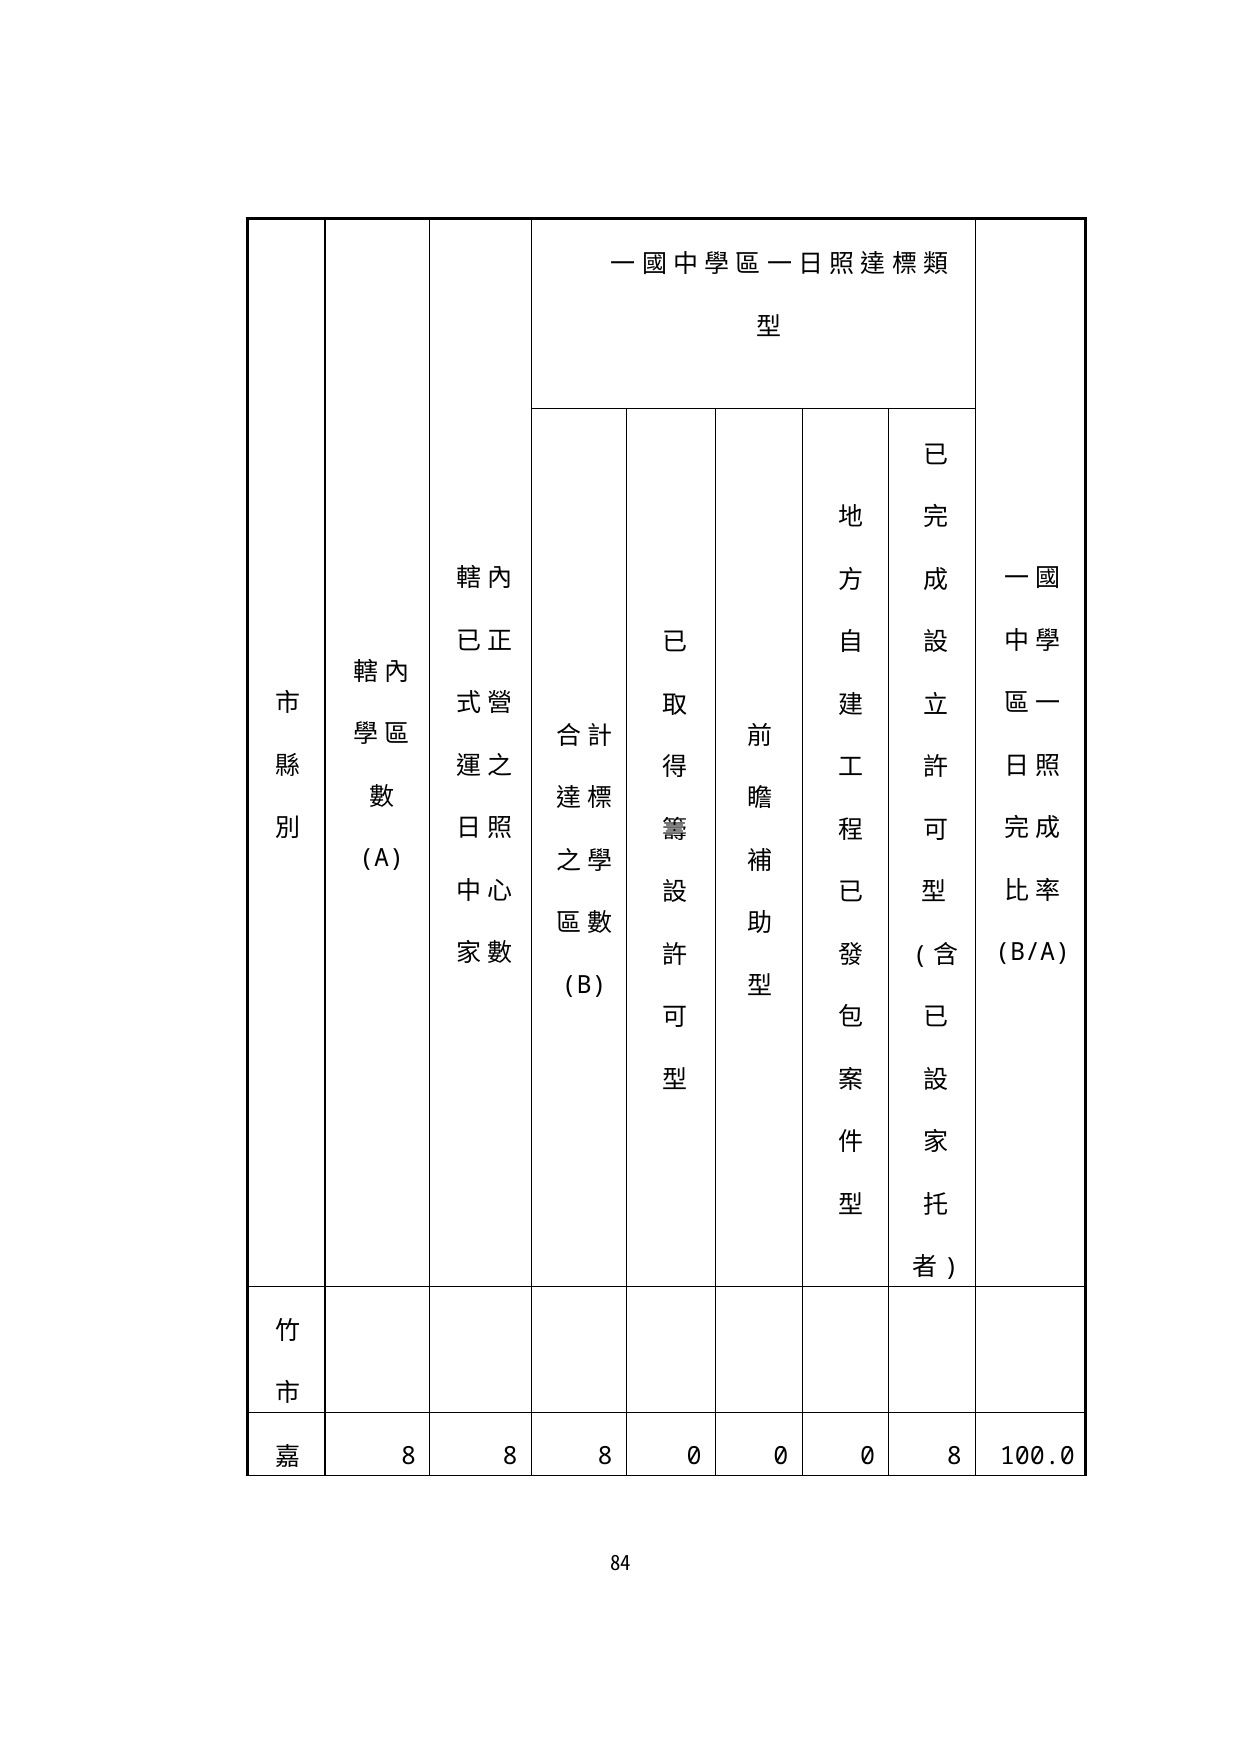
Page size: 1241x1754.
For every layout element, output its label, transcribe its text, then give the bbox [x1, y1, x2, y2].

table_cell 已完成設立許可型(含已設家托者) [889, 409, 975, 1286]
table_cell 已取得籌設許可型 [627, 409, 715, 1286]
table_cell 竹市 [249, 1287, 324, 1412]
table_cell 8 [889, 1413, 975, 1475]
table_cell 8 [532, 1413, 626, 1475]
table_cell [532, 1287, 626, 1412]
table_cell 0 [803, 1413, 888, 1475]
table_cell [716, 1287, 802, 1412]
table_header 市縣別 [249, 220, 324, 1286]
table_cell [976, 1287, 1084, 1412]
table_cell [326, 1287, 429, 1412]
table_header 轄內已正式營運之日照中心家數 [430, 220, 531, 1286]
table_cell 0 [716, 1413, 802, 1475]
table_cell [430, 1287, 531, 1412]
table_cell 嘉 [249, 1413, 324, 1475]
table_header 一國中學區一日照完成比率 (B/A) [976, 220, 1084, 1286]
table_cell 合計達標之學區數 (B) [532, 409, 626, 1286]
table_header 轄內學區數(A) [326, 220, 429, 1286]
table_cell [889, 1287, 975, 1412]
table_cell [627, 1287, 715, 1412]
table_cell 8 [430, 1413, 531, 1475]
table_cell 8 [326, 1413, 429, 1475]
table_header 一國中學區一日照達標類型 [532, 220, 975, 407]
table_cell 0 [627, 1413, 715, 1475]
table_cell 100.0 [976, 1413, 1084, 1475]
table_cell 地方自建工程已發包案件型 [803, 409, 888, 1286]
table_cell 前瞻補助型 [716, 409, 802, 1286]
table_cell [803, 1287, 888, 1412]
